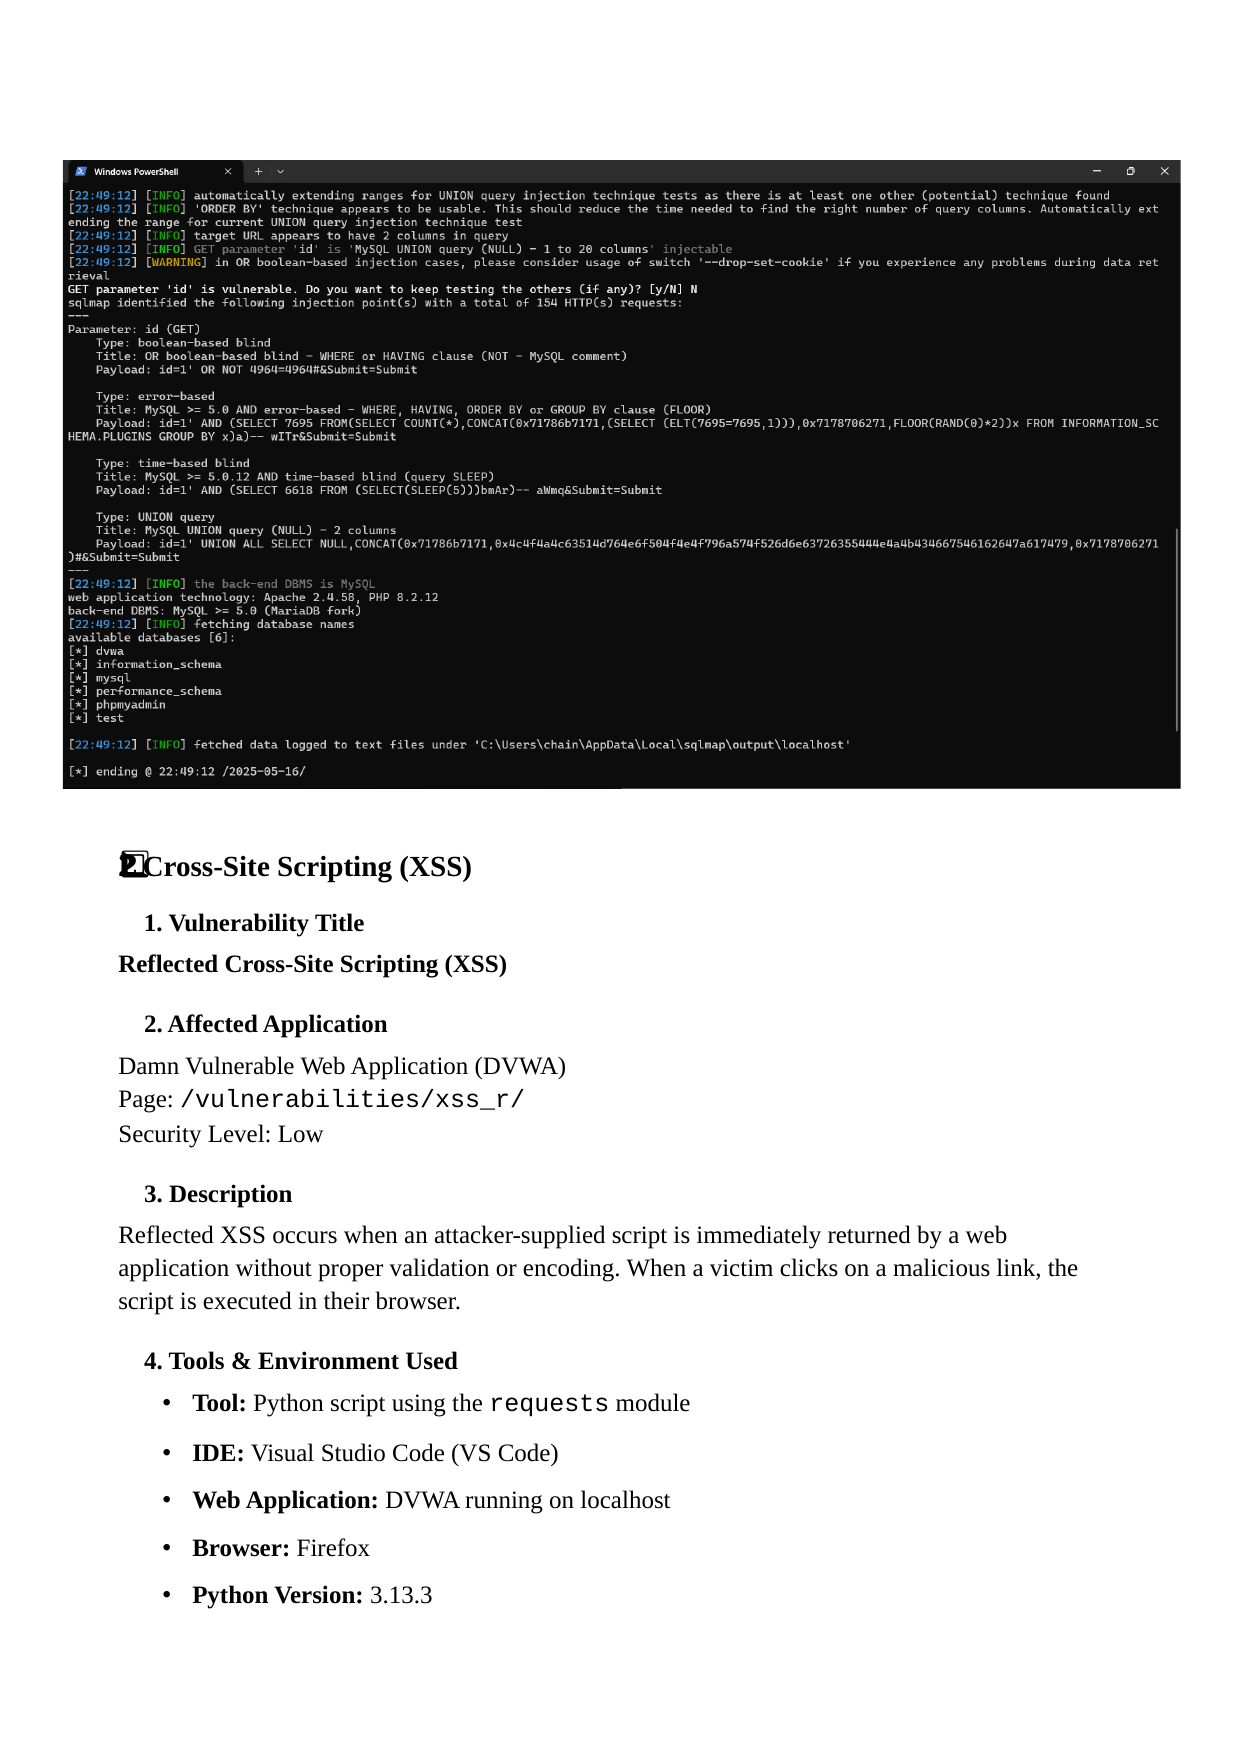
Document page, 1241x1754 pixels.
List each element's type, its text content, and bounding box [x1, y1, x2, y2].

text Reflected XSS occurs when an attacker-supplied script is immediately returned by a web application without proper validation or encoding. When a victim clicks on a malicious link, the script is executed in their browser. [118, 1220, 1122, 1315]
text Reflected Cross-Site Scripting (XSS) [118, 949, 1122, 978]
list Python Version: 3.13.3 [162, 1580, 1122, 1609]
text Damn Vulnerable Web Application (DVWA) Page: /vulnerabilities/xss_r/ Security Level: Low [118, 1051, 1122, 1148]
list IDE: Visual Studio Code (VS Code) [162, 1438, 1122, 1466]
subtitle 🔹 4. Tools & Environment Used [118, 1346, 1122, 1375]
picture [62, 160, 1181, 789]
list Web Application: DVWA running on localhost [162, 1485, 1122, 1514]
list Browser: Firefox [162, 1533, 1122, 1562]
list Tool: Python script using the requests module [162, 1388, 1122, 1418]
subtitle 2️⃣ Cross-Site Scripting (XSS) [118, 849, 1122, 883]
subtitle 🔹 2. Affected Application [118, 1009, 1122, 1038]
subtitle 🔹 1. Vulnerability Title [118, 908, 1122, 937]
subtitle 🔹 3. Description [118, 1179, 1122, 1208]
